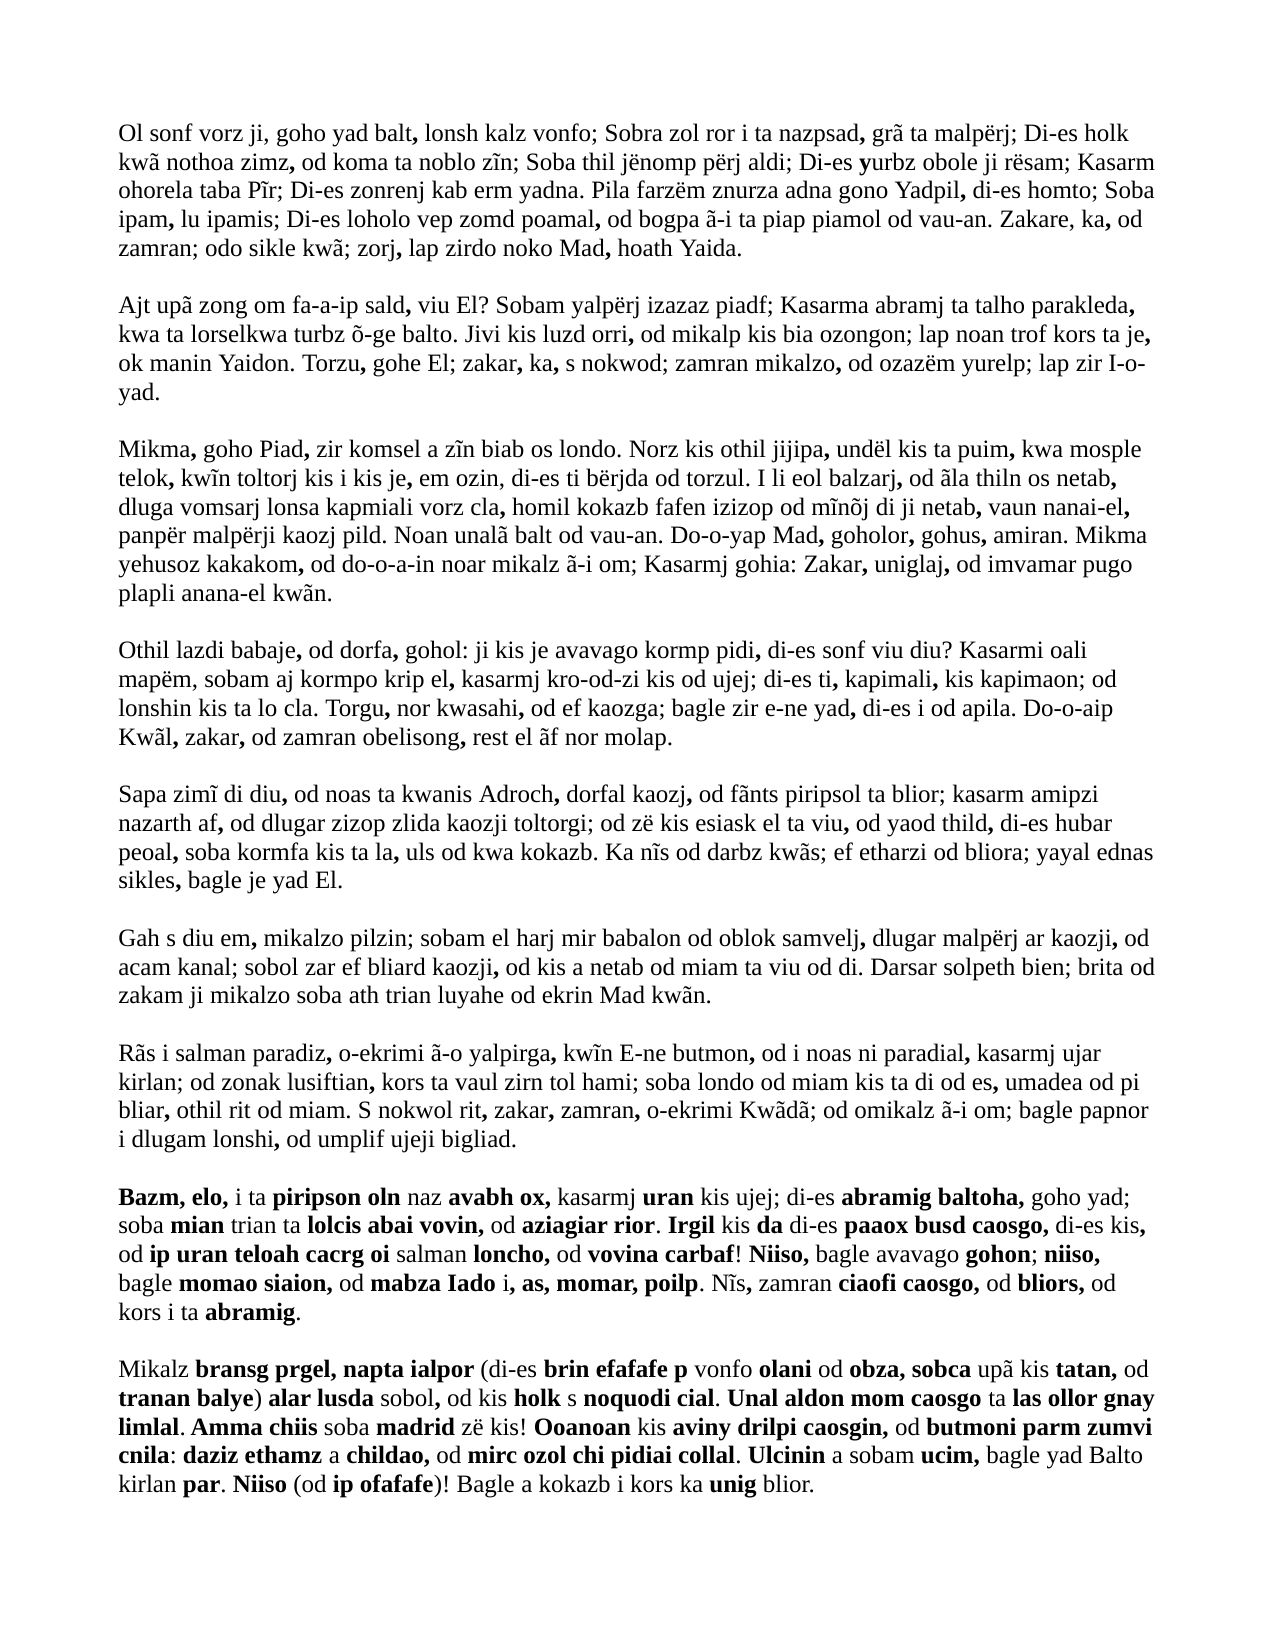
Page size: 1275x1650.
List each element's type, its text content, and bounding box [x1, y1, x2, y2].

text Gah s diu em, mikalzo pilzin; sobam el harj mir babalon od oblok samvelj, dlugar malpërj ar kaozji, od acam kanal; sobol zar ef bliard kaozji, od kis a netab od miam ta viu od di. Darsar solpeth bien; brita od zakam ji mikalzo soba ath trian luyahe od ekrin Mad kwãn. [118, 923, 1157, 1009]
text Mikalz bransg prgel, napta ialpor (di-es brin efafafe p vonfo olani od obza, sobca upã kis tatan, od tranan balye) alar lusda sobol, od kis holk s noquodi cial. Unal aldon mom caosgo ta las ollor gnay limlal. Amma chiis soba madrid zë kis! Ooanoan kis aviny drilpi caosgin, od butmoni parm zumvi cnila: daziz ethamz a childao, od mirc ozol chi pidiai collal. Ulcinin a sobam ucim, bagle yad Balto kirlan par. Niiso (od ip ofafafe)! Bagle a kokazb i kors ka unig blior. [118, 1354, 1157, 1498]
text Ol sonf vorz ji, goho yad balt, lonsh kalz vonfo; Sobra zol ror i ta nazpsad, grã ta malpërj; Di-es holk kwã nothoa zimz, od koma ta noblo zĩn; Soba thil jënomp përj aldi; Di-es yurbz obole ji rësam; Kasarm ohorela taba Pĩr; Di-es zonrenj kab erm yadna. Pila farzëm znurza adna gono Yadpil, di-es homto; Soba ipam, lu ipamis; Di-es loholo vep zomd poamal, od bogpa ã-i ta piap piamol od vau-an. Zakare, ka, od zamran; odo sikle kwã; zorj, lap zirdo noko Mad, hoath Yaida. [118, 118, 1157, 262]
text Ajt upã zong om fa-a-ip sald, viu El? Sobam yalpërj izazaz piadf; Kasarma abramj ta talho parakleda, kwa ta lorselkwa turbz õ-ge balto. Jivi kis luzd orri, od mikalp kis bia ozongon; lap noan trof kors ta je, ok manin Yaidon. Torzu, gohe El; zakar, ka, s nokwod; zamran mikalzo, od ozazëm yurelp; lap zir I-o-yad. [118, 291, 1157, 406]
text Bazm, elo, i ta piripson oln naz avabh ox, kasarmj uran kis ujej; di-es abramig baltoha, goho yad; soba mian trian ta lolcis abai vovin, od aziagiar rior. Irgil kis da di-es paaox busd caosgo, di-es kis, od ip uran teloah cacrg oi salman loncho, od vovina carbaf! Niiso, bagle avavago gohon; niiso, bagle momao siaion, od mabza Iado i, as, momar, poilp. Nĩs, zamran ciaofi caosgo, od bliors, od kors i ta abramig. [118, 1182, 1157, 1326]
text Sapa zimĩ di diu, od noas ta kwanis Adroch, dorfal kaozj, od fãnts piripsol ta blior; kasarm amipzi nazarth af, od dlugar zizop zlida kaozji toltorgi; od zë kis esiask el ta viu, od yaod thild, di-es hubar peoal, soba kormfa kis ta la, uls od kwa kokazb. Ka nĩs od darbz kwãs; ef etharzi od bliora; yayal ednas sikles, bagle je yad El. [118, 779, 1157, 894]
text Rãs i salman paradiz, o-ekrimi ã-o yalpirga, kwĩn E-ne butmon, od i noas ni paradial, kasarmj ujar kirlan; od zonak lusiftian, kors ta vaul zirn tol hami; soba londo od miam kis ta di od es, umadea od pi bliar, othil rit od miam. S nokwol rit, zakar, zamran, o-ekrimi Kwãdã; od omikalz ã-i om; bagle papnor i dlugam lonshi, od umplif ujeji bigliad. [118, 1038, 1157, 1153]
text Othil lazdi babaje, od dorfa, gohol: ji kis je avavago kormp pidi, di-es sonf viu diu? Kasarmi oali mapëm, sobam aj kormpo krip el, kasarmj kro-od-zi kis od ujej; di-es ti, kapimali, kis kapimaon; od lonshin kis ta lo cla. Torgu, nor kwasahi, od ef kaozga; bagle zir e-ne yad, di-es i od apila. Do-o-aip Kwãl, zakar, od zamran obelisong, rest el ãf nor molap. [118, 636, 1157, 751]
text Mikma, goho Piad, zir komsel a zĩn biab os londo. Norz kis othil jijipa, undël kis ta puim, kwa mosple telok, kwĩn toltorj kis i kis je, em ozin, di-es ti bërjda od torzul. I li eol balzarj, od ãla thiln os netab, dluga vomsarj lonsa kapmiali vorz cla, homil kokazb fafen izizop od mĩnõj di ji netab, vaun nanai-el, panpër malpërji kaozj pild. Noan unalã balt od vau-an. Do-o-yap Mad, goholor, gohus, amiran. Mikma yehusoz kakakom, od do-o-a-in noar mikalz ã-i om; Kasarmj gohia: Zakar, uniglaj, od imvamar pugo plapli anana-el kwãn. [118, 434, 1157, 607]
